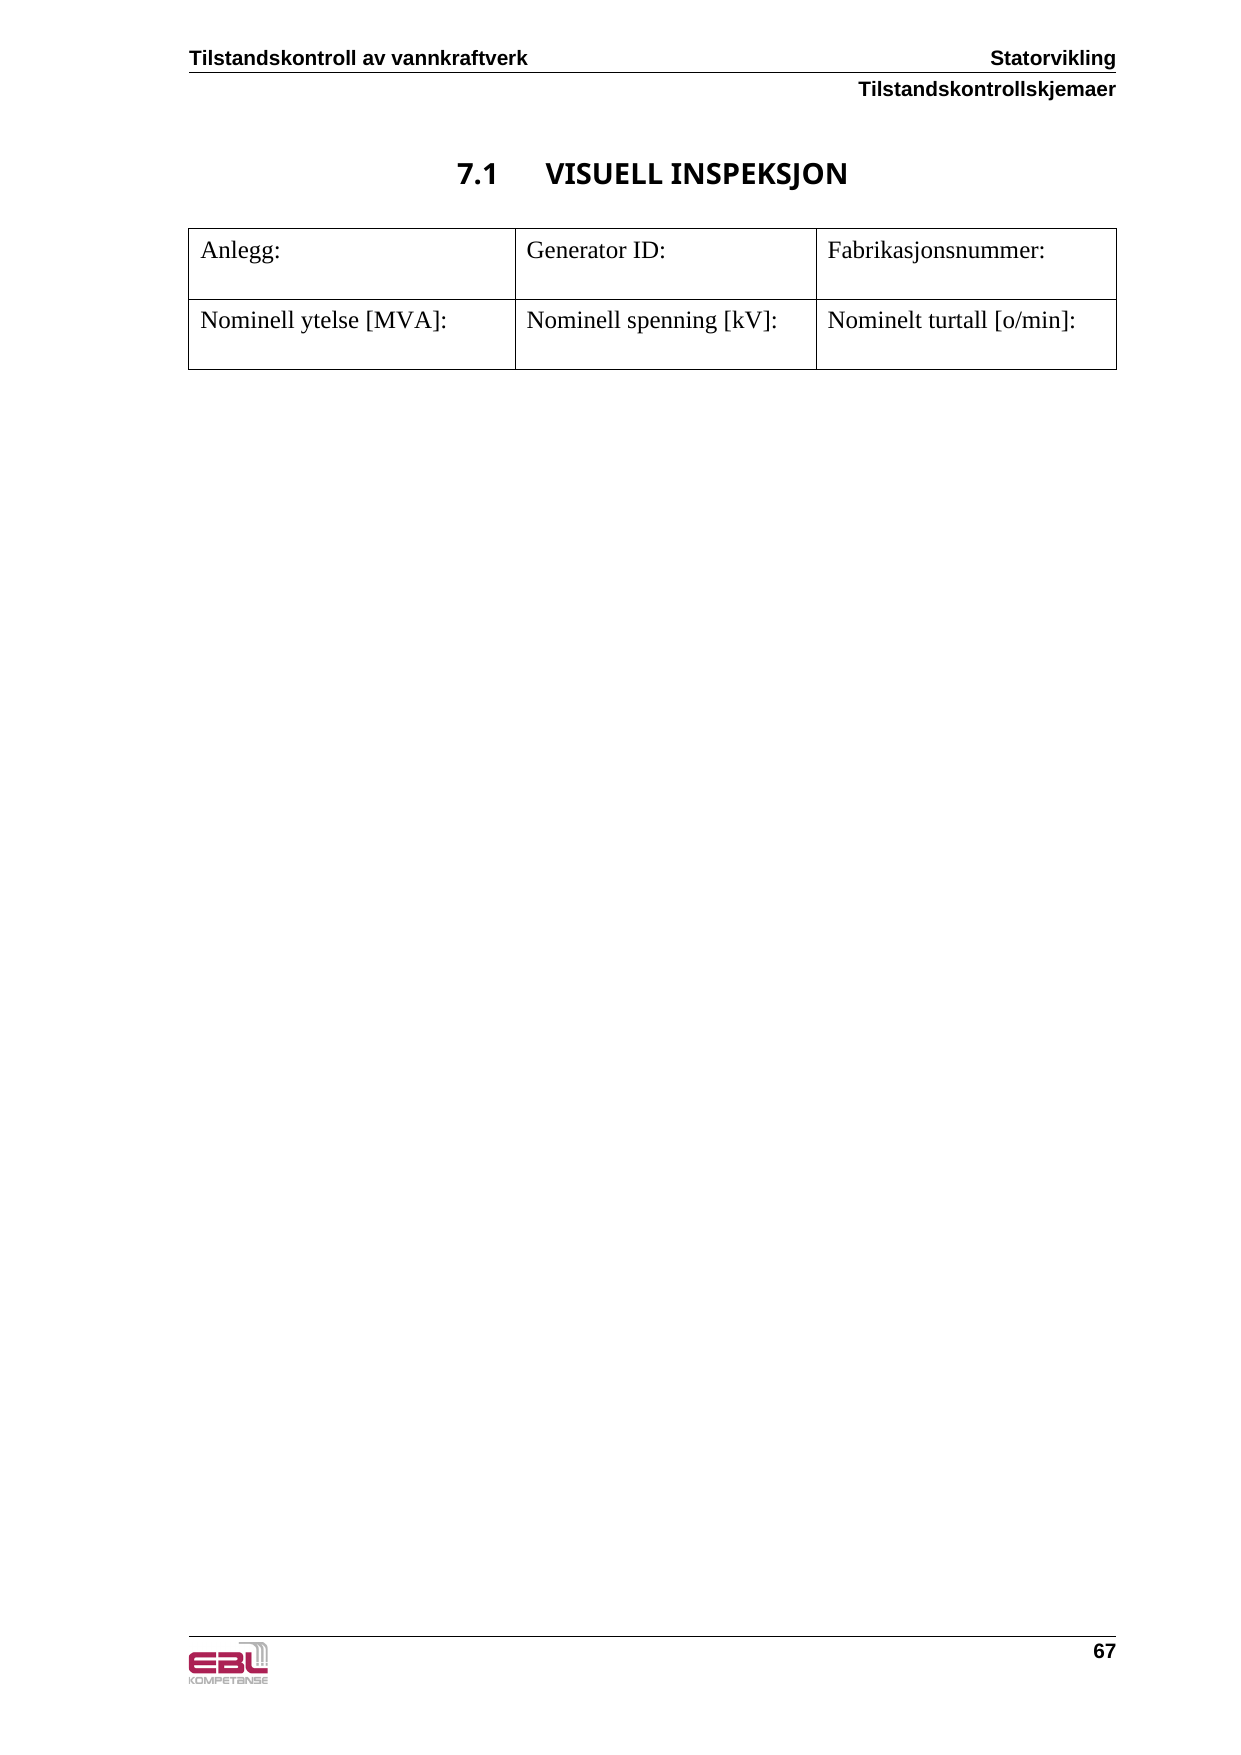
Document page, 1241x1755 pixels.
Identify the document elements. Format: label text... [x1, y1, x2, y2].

table_cell Generator ID: [516, 229, 816, 298]
table_cell Nominell spenning [kV]: [516, 300, 816, 369]
table_cell Nominelt turtall [o/min]: [817, 300, 1116, 369]
table_header VISUELL INSPEKSJON [189, 148, 1116, 228]
table_cell Nominell ytelse [MVA]: [189, 300, 515, 369]
table_cell Anlegg: [189, 229, 515, 298]
table_cell Fabrikasjonsnummer: [817, 229, 1116, 298]
